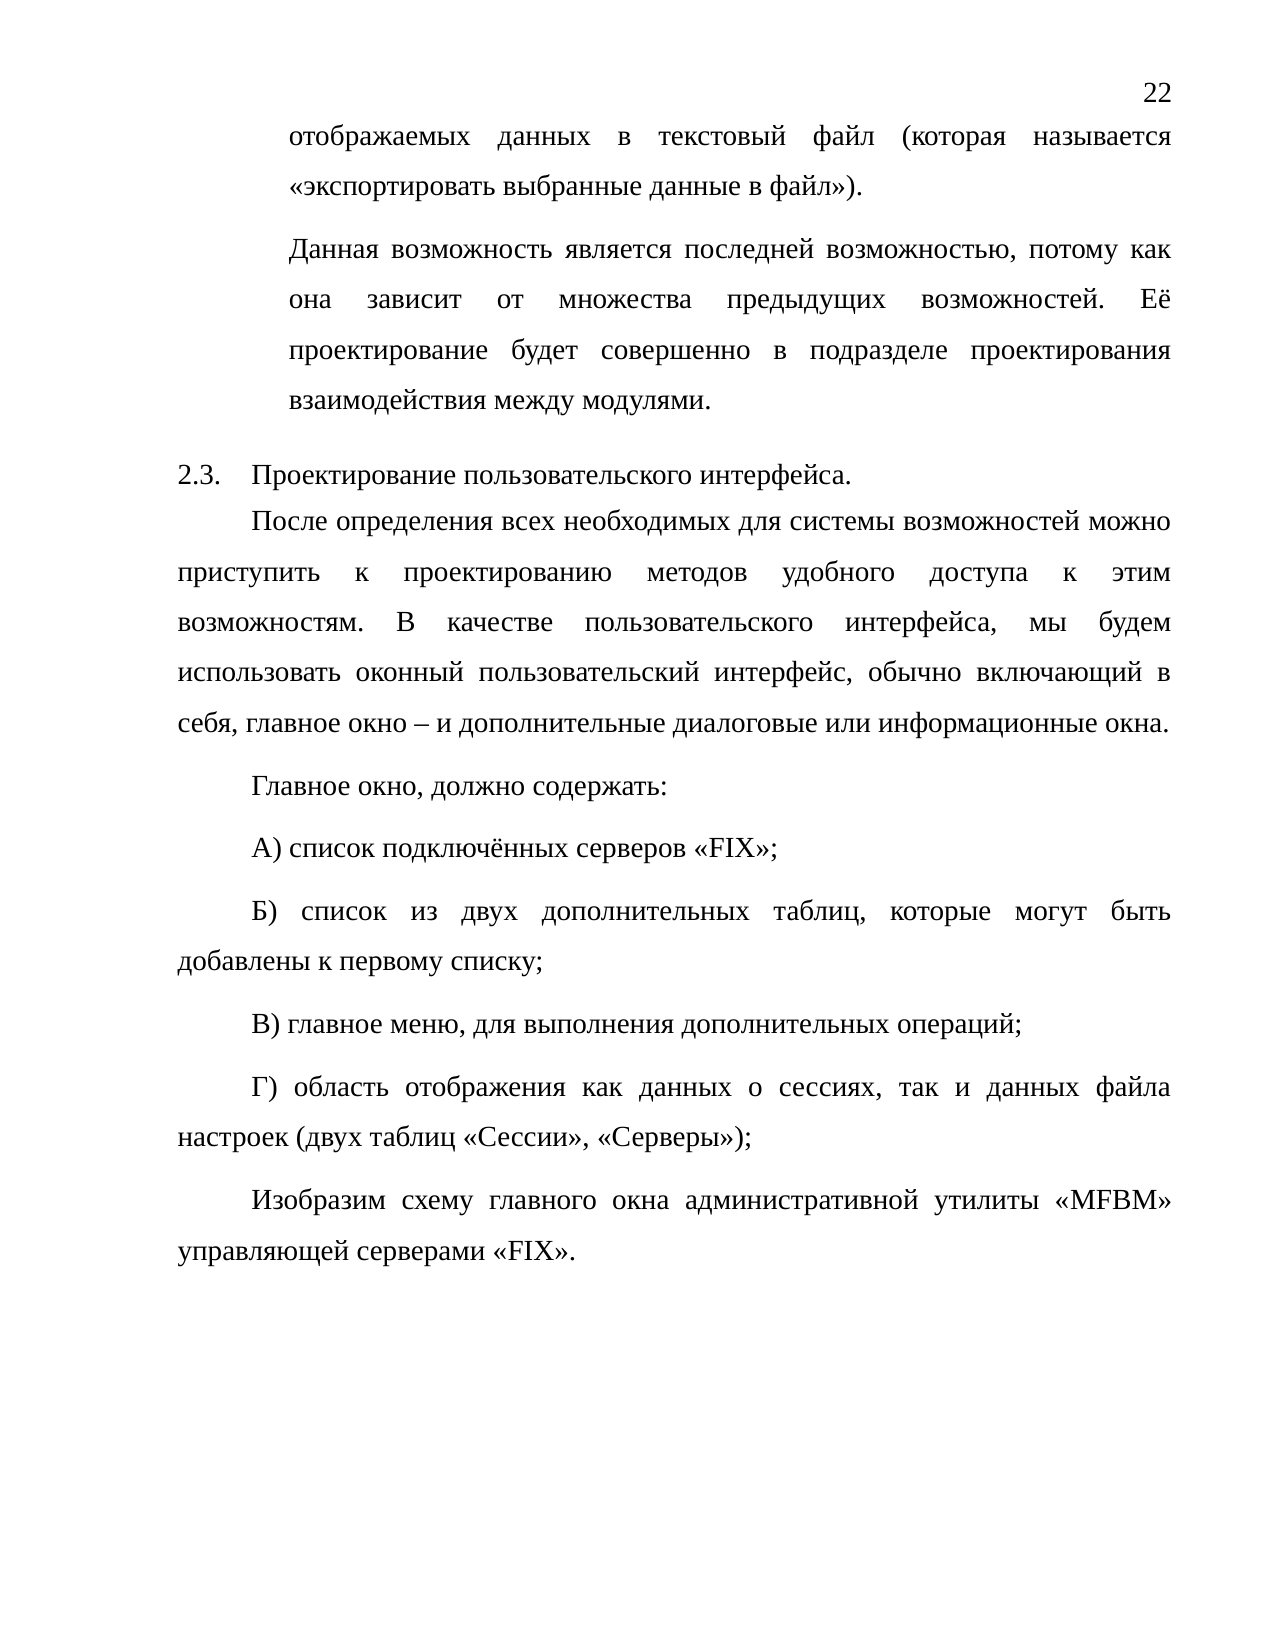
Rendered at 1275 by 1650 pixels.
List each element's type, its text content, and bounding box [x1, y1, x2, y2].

text Б) список из двух дополнительных таблиц, которые могут быть добавлены к первому списку; [177, 893, 1172, 977]
text Изобразим схему главного окна административной утилиты «MFBM» управляющей серверами «FIX». [177, 1182, 1172, 1266]
text В) главное меню, для выполнения дополнительных операций; [177, 1006, 1172, 1040]
text Главное окно, должно содержать: [177, 768, 1172, 801]
subtitle Проектирование пользовательского интерфейса. [177, 457, 1172, 491]
list отображаемых данных в текстовый файл (которая называется «экспортировать выбранные данные в файл»). [251, 118, 1172, 202]
text Данная возможность является последней возможностью, потому как она зависит от множества предыдущих возможностей. Её проектирование будет совершенно в подразделе проектирования взаимодействия между модулями. [288, 231, 1172, 416]
text А) список подключённых серверов «FIX»; [177, 830, 1172, 864]
text Г) область отображения как данных о сессиях, так и данных файла настроек (двух таблиц «Сессии», «Серверы»); [177, 1069, 1172, 1153]
text После определения всех необходимых для системы возможностей можно приступить к проектированию методов удобного доступа к этим возможностям. В качестве пользовательского интерфейса, мы будем использовать оконный пользовательский интерфейс, обычно включающий в себя, главное окно – и дополнительные диалоговые или информационные окна. [177, 503, 1172, 738]
